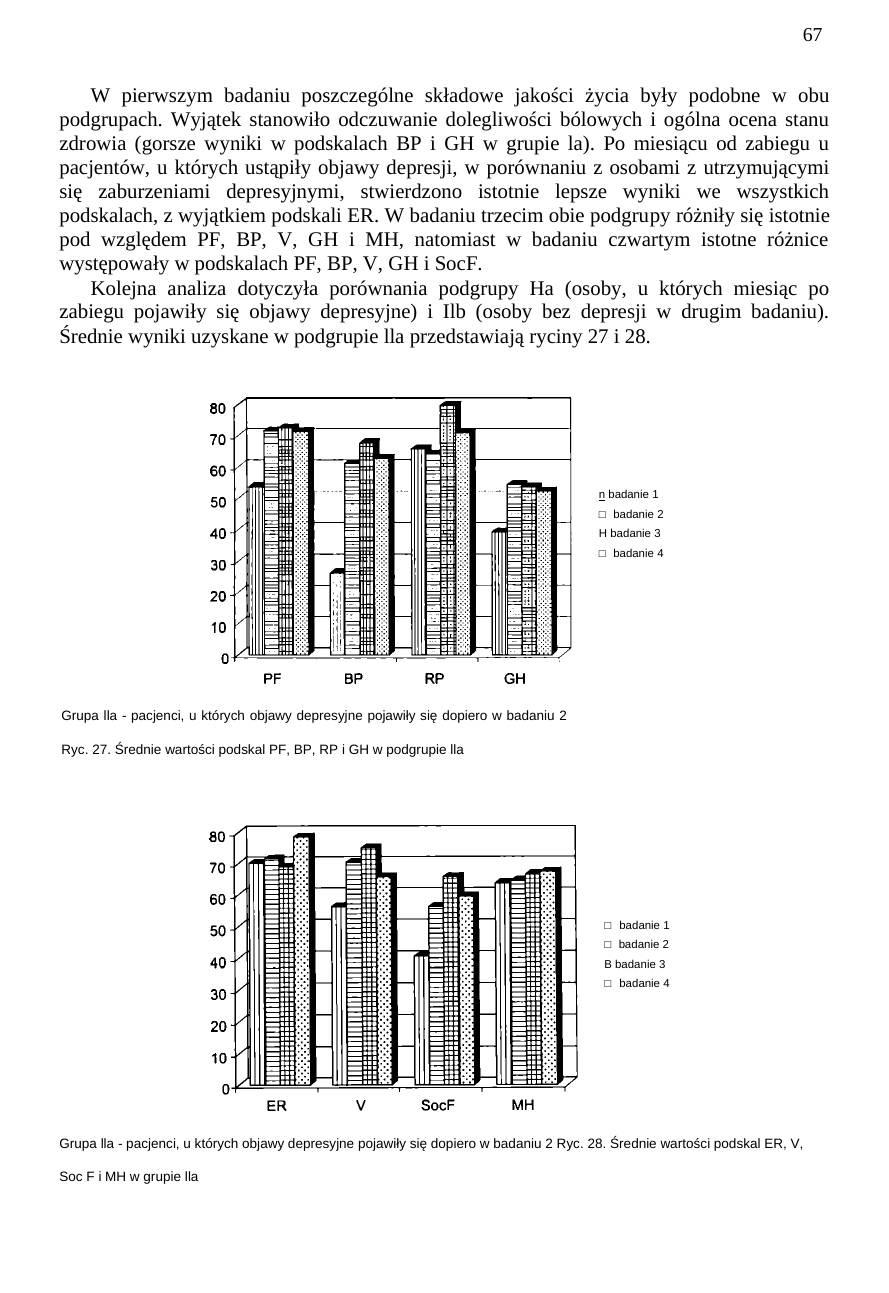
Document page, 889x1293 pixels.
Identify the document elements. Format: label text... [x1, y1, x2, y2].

list badanie 2 [599, 507, 682, 521]
text B badanie 3 [604, 957, 688, 971]
picture [210, 397, 572, 684]
text H badanie 3 [599, 527, 682, 540]
text Kolejna analiza dotyczyła porównania podgrupy Ha (osoby, u których miesiąc po zabiegu pojawiły się objawy depresyjne) i Ilb (osoby bez depresji w drugim badaniu). Średnie wyniki uzyskane w podgrupie lla przedstawiają ryciny 27 i 28. [59, 275, 830, 348]
list badanie 1 [604, 918, 688, 932]
text W pierwszym badaniu poszczególne składowe jakości życia były podobne w obu podgrupach. Wyjątek stanowiło odczuwanie dolegliwości bólowych i ogólna ocena stanu zdrowia (gorsze wyniki w podskalach BP i GH w grupie la). Po miesiącu od zabiegu u pacjentów, u których ustąpiły objawy depresji, w porównaniu z osobami z utrzymującymi się zaburzeniami depresyjnymi, stwierdzono istotnie lepsze wyniki we wszystkich podskalach, z wyjątkiem podskali ER. W badaniu trzecim obie podgru­py różniły się istotnie pod względem PF, BP, V, GH i MH, natomiast w badaniu czwartym istotne różnice występowały w podskalach PF, BP, V, GH i SocF. [59, 83, 830, 275]
list badanie 4 [604, 977, 688, 990]
list badanie 2 [604, 938, 688, 951]
text n badanie 1 [599, 488, 682, 501]
text Grupa lla - pacjenci, u których objawy depresyjne pojawiły się dopiero w badaniu 2 Ryc. 27. Średnie wartości podskal PF, BP, RP i GH w podgrupie lla [61, 707, 567, 757]
list badanie 4 [599, 546, 682, 559]
text Grupa lla - pacjenci, u których objawy depresyjne pojawiły się dopiero w badaniu 2 Ryc. 28. Średnie wartości podskal ER, V, Soc F i MH w grupie lla [59, 1136, 830, 1184]
picture [209, 825, 578, 1111]
text 67 [803, 23, 828, 46]
